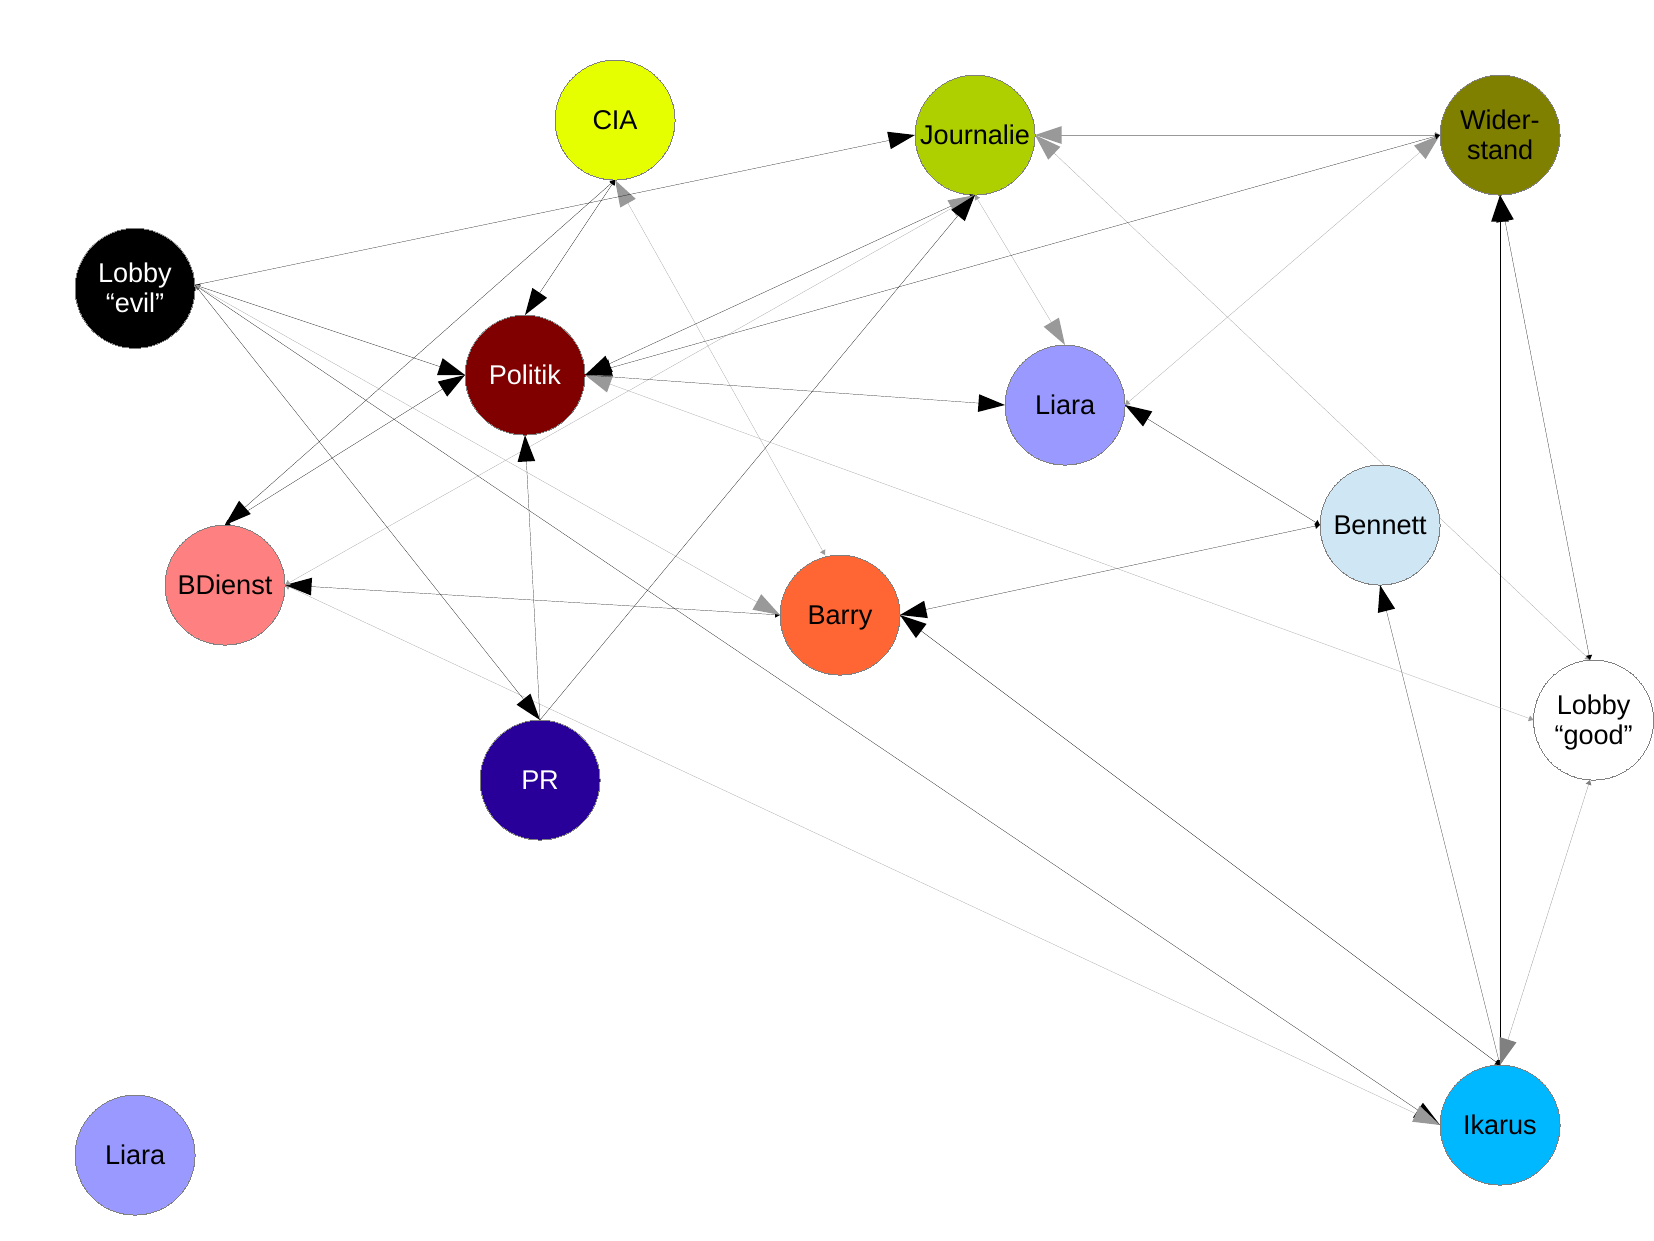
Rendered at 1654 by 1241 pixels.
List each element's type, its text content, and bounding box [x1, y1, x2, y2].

text_box Barry [780, 555, 901, 676]
text_box Journalie [915, 75, 1036, 195]
text_box Politik [465, 315, 586, 436]
text_box PR [480, 720, 601, 841]
text_box Liara [1005, 345, 1125, 466]
text_box Liara [75, 1095, 196, 1216]
text_box Wider- stand [1440, 75, 1561, 196]
text_box Lobby “evil” [75, 228, 196, 349]
text_box BDienst [165, 525, 285, 646]
text_box Ikarus [1440, 1065, 1561, 1186]
text_box Bennett [1320, 465, 1441, 586]
text_box CIA [555, 60, 676, 180]
text_box Lobby “good” [1533, 660, 1654, 781]
